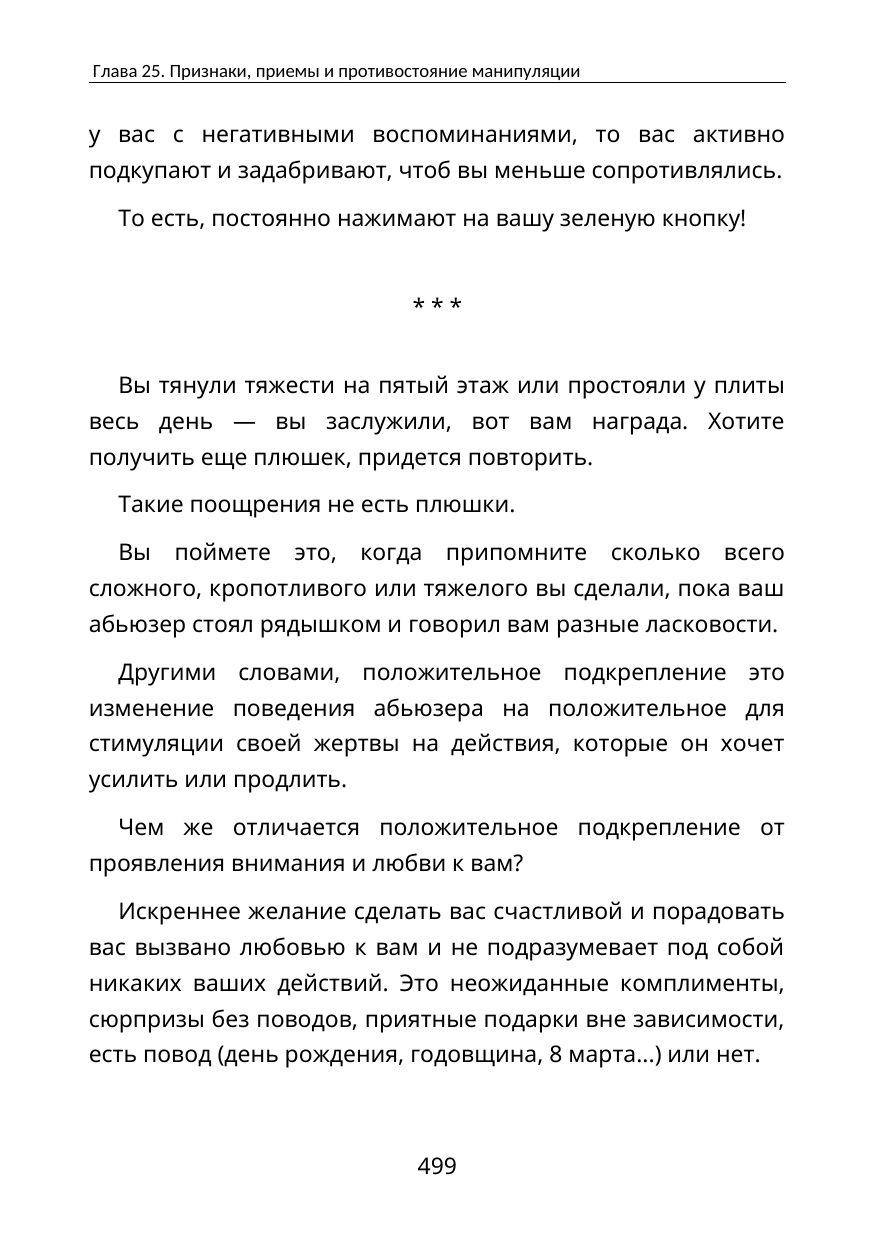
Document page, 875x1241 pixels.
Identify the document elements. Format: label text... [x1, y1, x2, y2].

subtitle * * * [88, 291, 786, 322]
text Вы тянули тяжести на пятый этаж или простояли у плиты весь день — вы заслужили, вот вам награда. Хотите получить еще плюшек, придется повторить. [88, 369, 786, 472]
text Другими словами, положительное подкрепление это изменение поведения абьюзера на положительное для стимуляции своей жертвы на действия, которые он хочет усилить или продлить. [88, 656, 786, 794]
text То есть, постоянно нажимают на вашу зеленую кнопку! [88, 202, 786, 233]
text у вас с негативными воспоминаниями, то вас активно подкупают и задабривают, чтоб вы меньше сопротивлялись. [88, 118, 786, 185]
text Чем же отличается положительное подкрепление от проявления внимания и любви к вам? [88, 811, 786, 878]
text Вы поймете это, когда припомните сколько всего сложного, кропотливого или тяжелого вы сделали, пока ваш абьюзер стоял рядышком и говорил вам разные ласковости. [88, 536, 786, 639]
text Такие поощрения не есть плюшки. [88, 488, 786, 519]
text Искреннее желание сделать вас счастливой и порадовать вас вызвано любовью к вам и не подразумевает под собой никаких ваших действий. Это неожиданные комплименты, сюрпризы без поводов, приятные подарки вне зависимости, есть повод (день рождения, годовщина, 8 марта...) или нет. [88, 895, 786, 1070]
